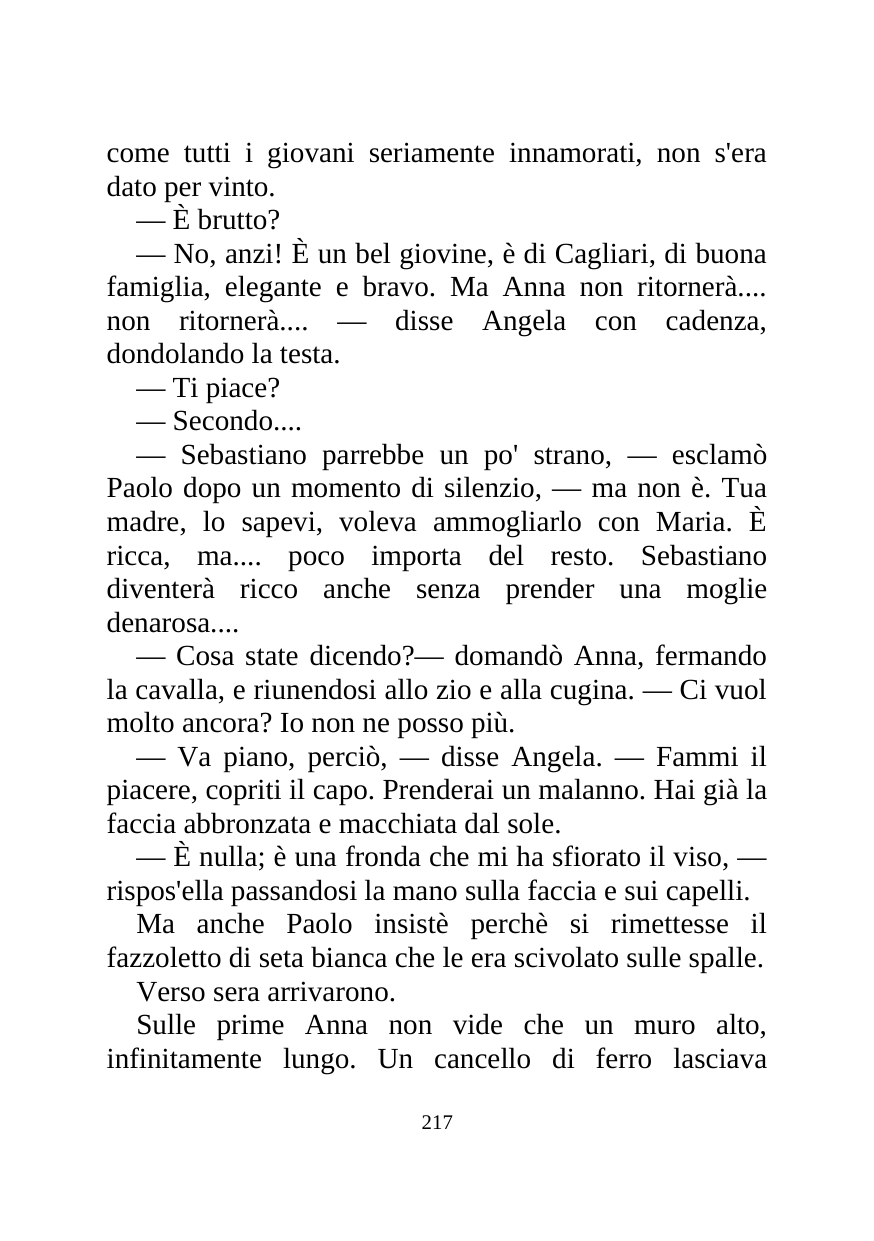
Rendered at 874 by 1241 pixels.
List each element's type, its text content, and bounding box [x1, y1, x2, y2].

text — Ti piace? [106, 370, 768, 403]
text Sulle prime Anna non vide che un muro alto, infinitamente lungo. Un cancello di ferro lasciava [106, 1007, 768, 1074]
text — No, anzi! È un bel giovine, è di Cagliari, di buona famiglia, elegante e bravo. Ma Anna non ritornerà.... non ritornerà.... — disse Angela con cadenza, dondolando la testa. [106, 236, 768, 370]
text — Cosa state dicendo?— domandò Anna, fermando la cavalla, e riunendosi allo zio e alla cugina. — Ci vuol molto ancora? Io non ne posso più. [106, 638, 768, 739]
text — Secondo.... [106, 403, 768, 437]
text — È nulla; è una fronda che mi ha sfiorato il viso, — rispos'ella passandosi la mano sulla faccia e sui capelli. [106, 839, 768, 907]
text — Va piano, perciò, — disse Angela. — Fammi il piacere, copriti il capo. Prenderai un malanno. Hai già la faccia abbronzata e macchiata dal sole. [106, 739, 768, 839]
text — È brutto? [106, 202, 768, 236]
text — Sebastiano parrebbe un po' strano, — esclamò Paolo dopo un momento di silenzio, — ma non è. Tua madre, lo sapevi, voleva ammogliarlo con Maria. È ricca, ma.... poco importa del resto. Sebastiano diventerà ricco anche senza prender una moglie denarosa.... [106, 437, 768, 638]
text Ma anche Paolo insistè perchè si rimettesse il fazzoletto di seta bianca che le era scivolato sulle spalle. [106, 907, 768, 974]
text come tutti i giovani seriamente innamorati, non s'era dato per vinto. [106, 135, 768, 202]
text Verso sera arrivarono. [106, 974, 768, 1007]
